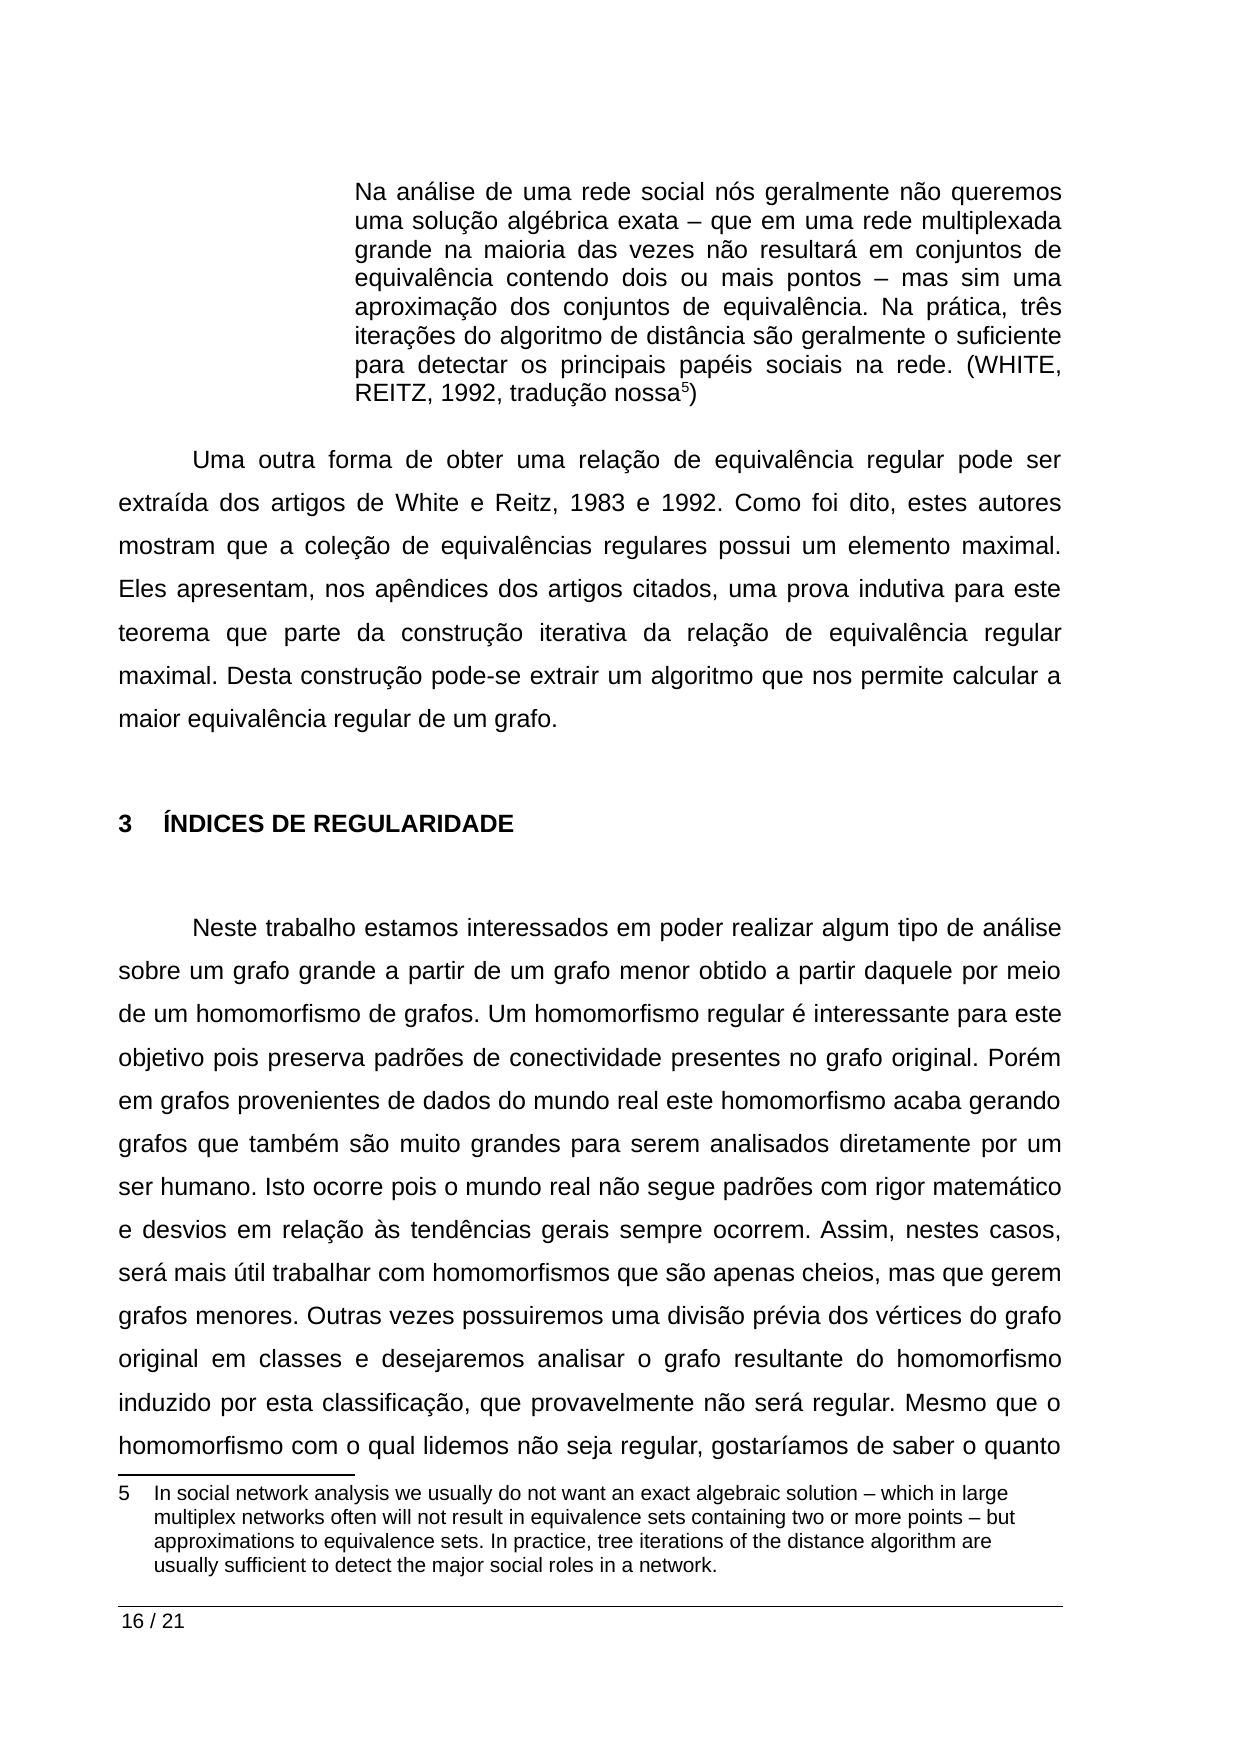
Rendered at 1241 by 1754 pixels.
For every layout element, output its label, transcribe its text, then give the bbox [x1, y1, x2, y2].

subtitle Índices de regularidade [118, 809, 1063, 838]
text Neste trabalho estamos interessados em poder realizar algum tipo de análise sobre um grafo grande a partir de um grafo menor obtido a partir daquele por meio de um homomorfismo de grafos. Um homomorfismo regular é interessante para este objetivo pois preserva padrões de conectividade presentes no grafo original. Porém em grafos provenientes de dados do mundo real este homomorfismo acaba gerando grafos que também são muito grandes para serem analisados diretamente por um ser humano. Isto ocorre pois o mundo real não segue padrões com rigor matemático e desvios em relação às tendências gerais sempre ocorrem. Assim, nestes casos, será mais útil trabalhar com homomorfismos que são apenas cheios, mas que gerem grafos menores. Outras vezes possuiremos uma divisão prévia dos vértices do grafo original em classes e desejaremos analisar o grafo resultante do homomorfismo induzido por esta classificação, que provavelmente não será regular. Mesmo que o homomorfismo com o qual lidemos não seja regular, gostaríamos de saber o quanto [118, 913, 1063, 1459]
text In social network analysis we usually do not want an exact algebraic solution – which in large multiplex networks often will not result in equivalence sets containing two or more points – but approximations to equivalence sets. In practice, tree iterations of the distance algorithm are usually sufficient to detect the major social roles in a network. [118, 1481, 1063, 1576]
text Uma outra forma de obter uma relação de equivalência regular pode ser extraída dos artigos de White e Reitz, 1983 e 1992. Como foi dito, estes autores mostram que a coleção de equivalências regulares possui um elemento maximal. Eles apresentam, nos apêndices dos artigos citados, uma prova indutiva para este teorema que parte da construção iterativa da relação de equivalência regular maximal. Desta construção pode-se extrair um algoritmo que nos permite calcular a maior equivalência regular de um grafo. [118, 445, 1063, 732]
text Na análise de uma rede social nós geralmente não queremos uma solução algébrica exata – que em uma rede multiplexada grande na maioria das vezes não resultará em conjuntos de equivalência contendo dois ou mais pontos – mas sim uma aproximação dos conjuntos de equivalência. Na prática, três iterações do algoritmo de distância são geralmente o suficiente para detectar os principais papéis sociais na rede. (WHITE, REITZ, 1992, tradução nossa) [354, 177, 1063, 407]
